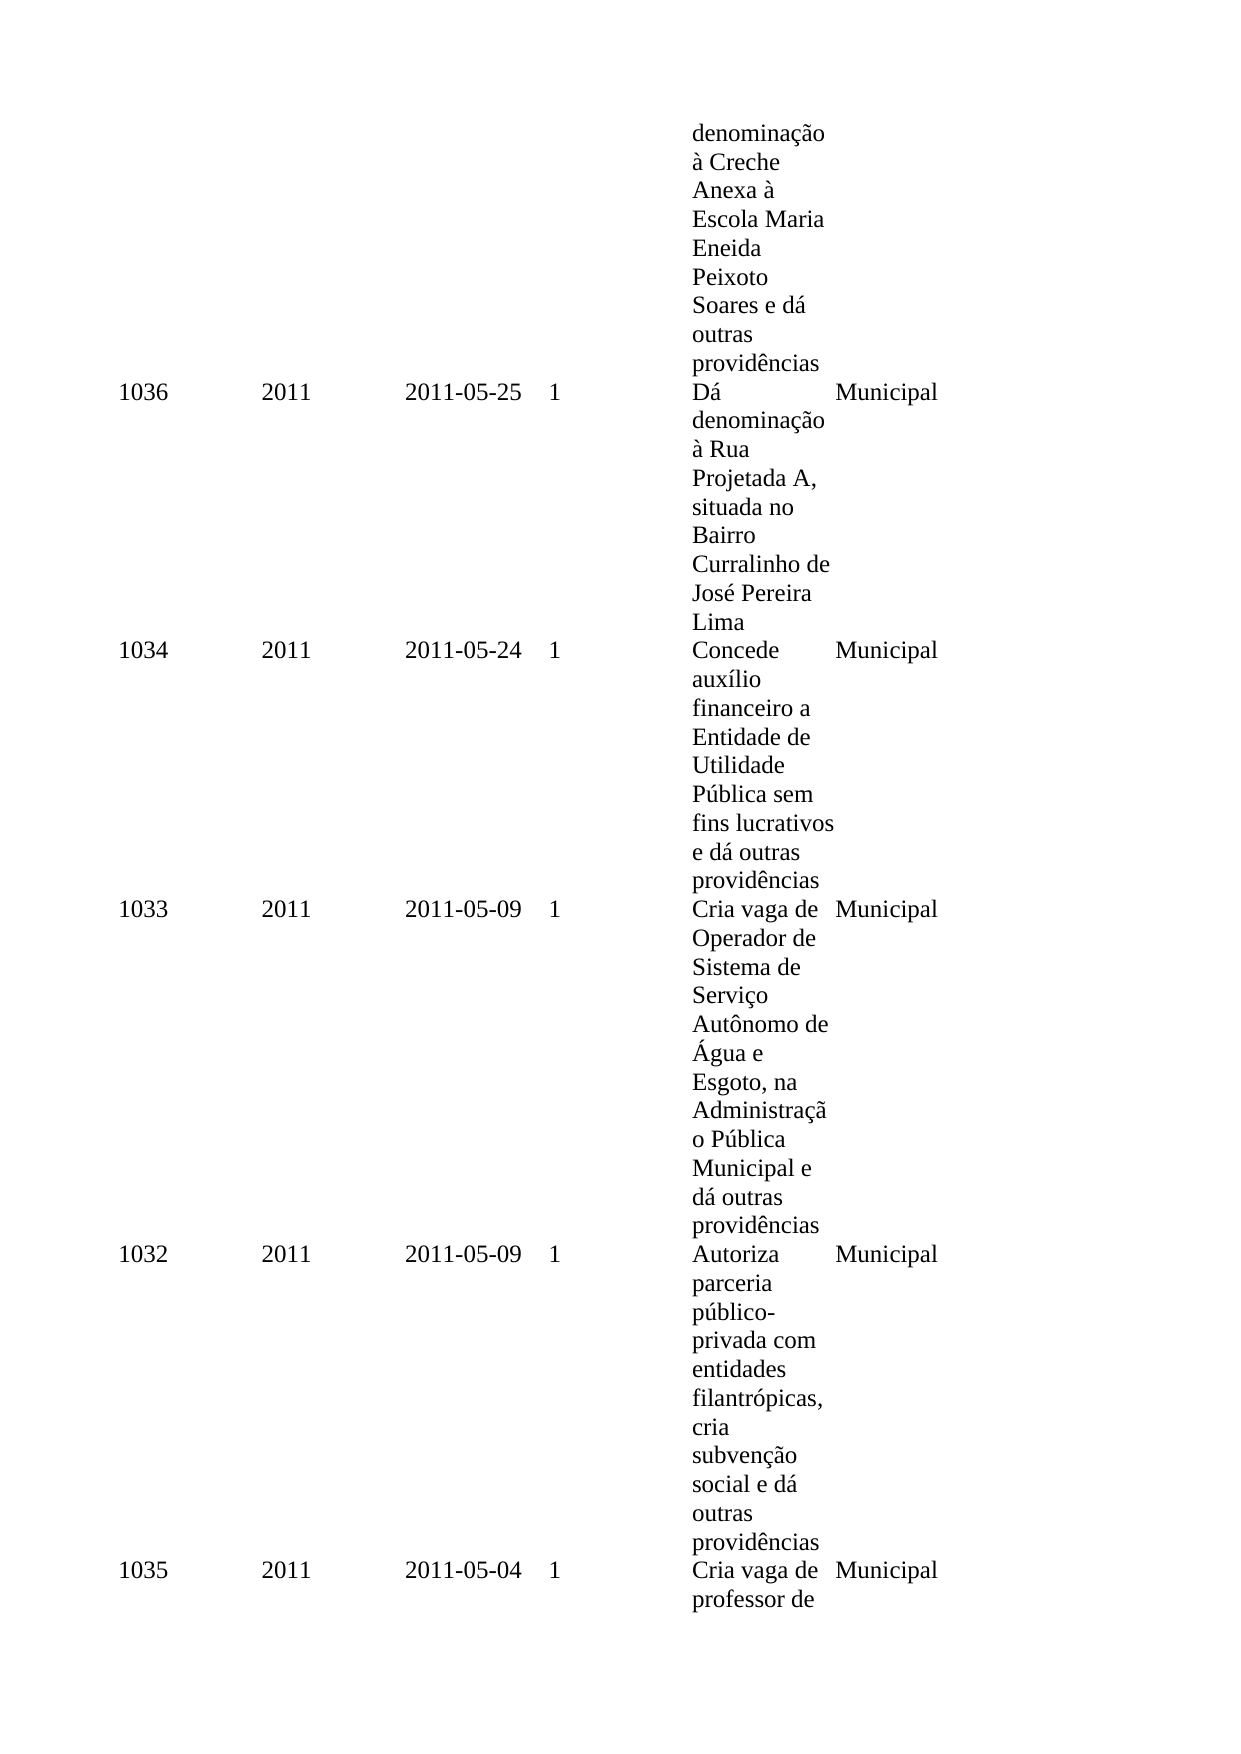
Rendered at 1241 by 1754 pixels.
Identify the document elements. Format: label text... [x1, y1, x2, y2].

table_cell 1033 [118, 894, 261, 1239]
table_cell 2011 [261, 894, 405, 1239]
table_cell [979, 1556, 1122, 1613]
table_cell [979, 636, 1122, 894]
table_cell Municipal [835, 636, 979, 894]
table_cell [261, 118, 405, 377]
table_cell 2011-05-25 [405, 377, 548, 636]
table_cell 1032 [118, 1239, 261, 1556]
table_cell 1 [548, 894, 692, 1239]
table_cell Concede auxílio financeiro a Entidade de Utilidade Pública sem fins lucrativos e dá outras providências [692, 636, 835, 894]
table_cell 2011 [261, 636, 405, 894]
table_cell Municipal [835, 1556, 979, 1613]
table_cell Cria vaga de Operador de Sistema de Serviço Autônomo de Água e Esgoto, na Administração Pública Municipal e dá outras providências [692, 894, 835, 1239]
table_cell 1 [548, 377, 692, 636]
table_cell 2011-05-09 [405, 894, 548, 1239]
table_cell 2011 [261, 1556, 405, 1613]
table_cell [979, 1239, 1122, 1556]
table_cell Dá denominação à Rua Projetada A, situada no Bairro Curralinho de José Pereira Lima [692, 377, 835, 636]
table_cell Municipal [835, 1239, 979, 1556]
table_cell 1036 [118, 377, 261, 636]
table_cell 2011 [261, 377, 405, 636]
table_cell 2011-05-09 [405, 1239, 548, 1556]
table_cell 2011-05-24 [405, 636, 548, 894]
table_cell 1035 [118, 1556, 261, 1613]
table_cell Autoriza parceria público-privada com entidades filantrópicas, cria subvenção social e dá outras providências [692, 1239, 835, 1556]
table_cell Municipal [835, 377, 979, 636]
table_cell [405, 118, 548, 377]
table_cell 1 [548, 1556, 692, 1613]
table_cell Cria vaga de professor de [692, 1556, 835, 1613]
table_cell denominação à Creche Anexa à Escola Maria Eneida Peixoto Soares e dá outras providências [692, 118, 835, 377]
table_cell [979, 118, 1122, 377]
table_cell [979, 377, 1122, 636]
table_cell 1 [548, 1239, 692, 1556]
table_cell Municipal [835, 894, 979, 1239]
table_cell [118, 118, 261, 377]
table_cell 1 [548, 636, 692, 894]
table_cell [979, 894, 1122, 1239]
table_cell 2011-05-04 [405, 1556, 548, 1613]
table_cell [835, 118, 979, 377]
table_cell [548, 118, 692, 377]
table_cell 2011 [261, 1239, 405, 1556]
table_cell 1034 [118, 636, 261, 894]
